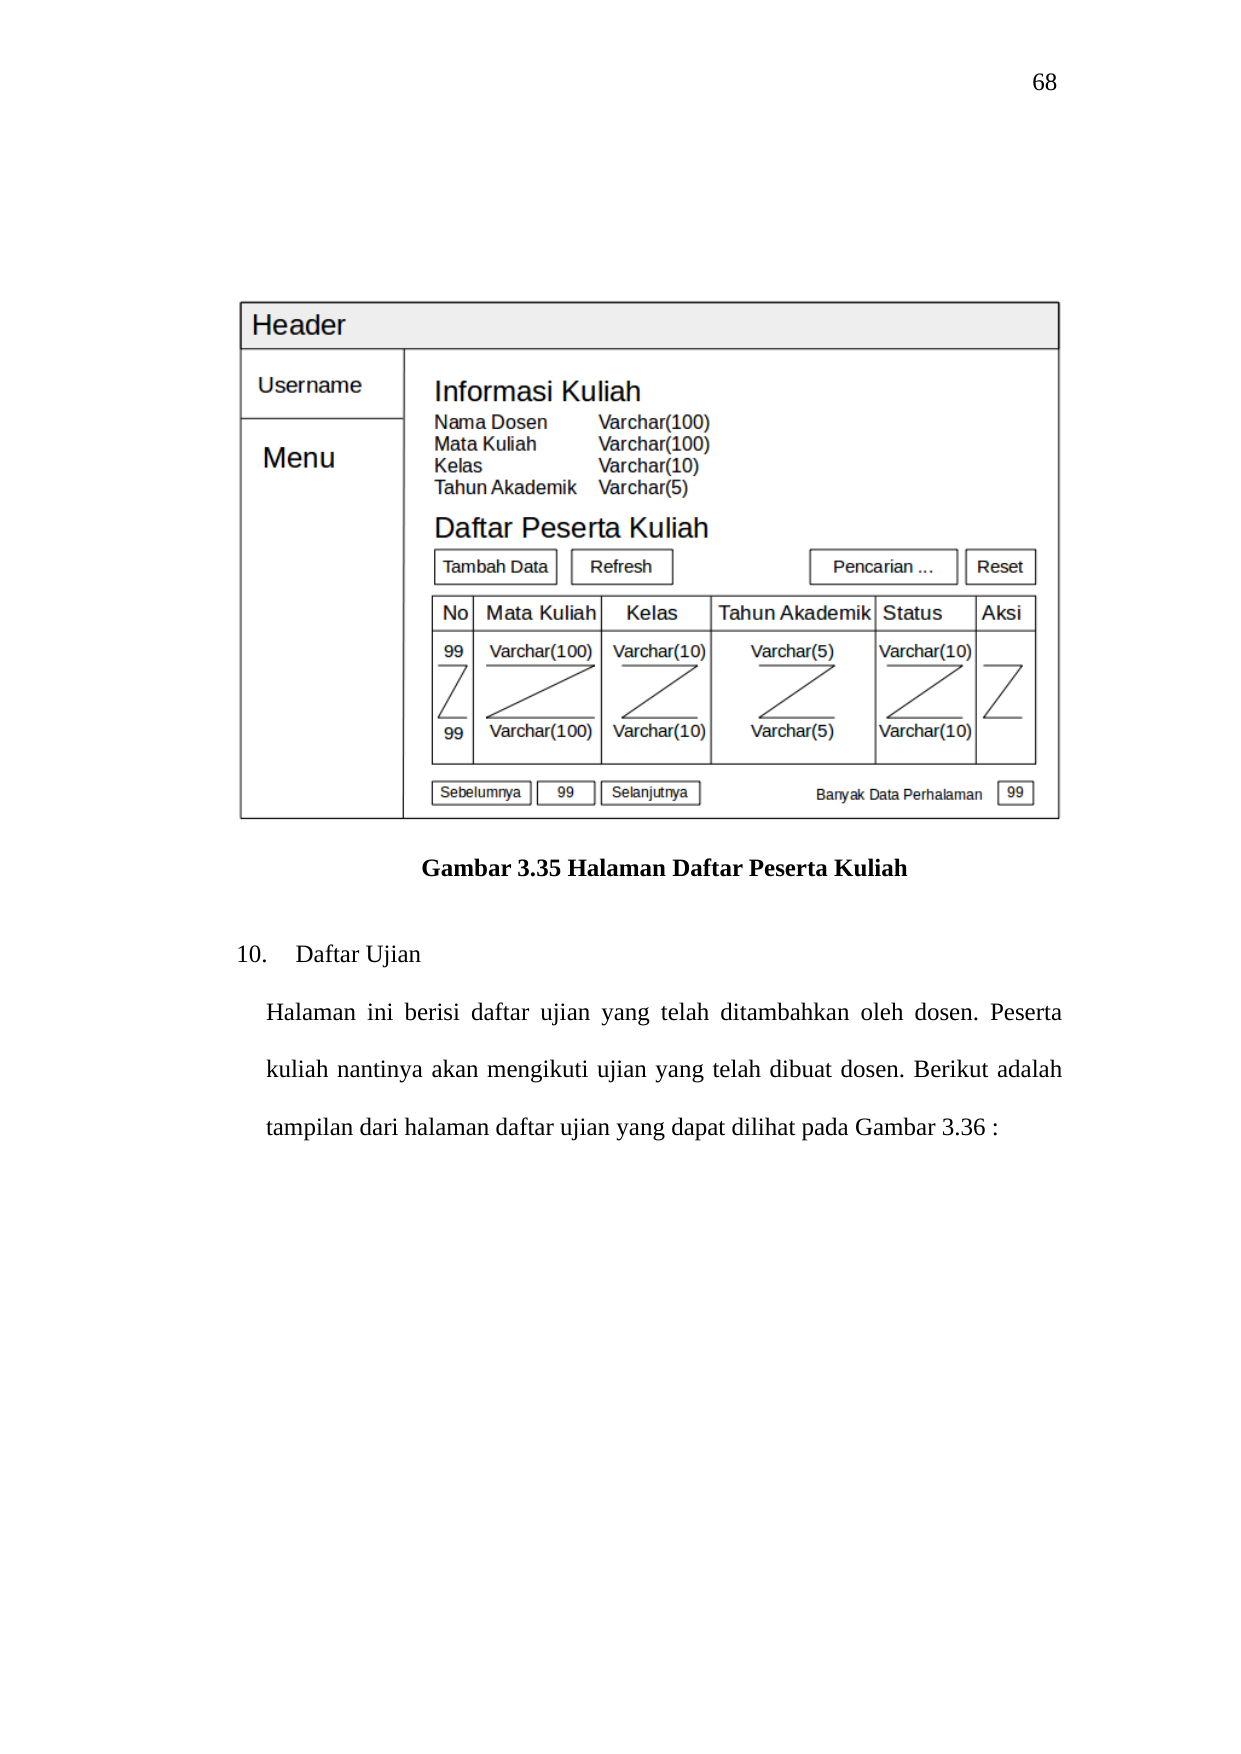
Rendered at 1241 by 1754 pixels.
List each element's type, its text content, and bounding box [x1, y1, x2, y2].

list Daftar Ujian [236, 939, 1063, 968]
list Halaman ini berisi daftar ujian yang telah ditambahkan oleh dosen. Peserta kuliah nantinya akan mengikuti ujian yang telah dibuat dosen. Berikut adalah tampilan dari halaman daftar ujian yang dapat dilihat pada Gambar 3.36 : [236, 997, 1063, 1140]
list Gambar 3.35 Halaman Daftar Peserta Kuliah [236, 824, 1063, 882]
picture [236, 295, 1064, 824]
